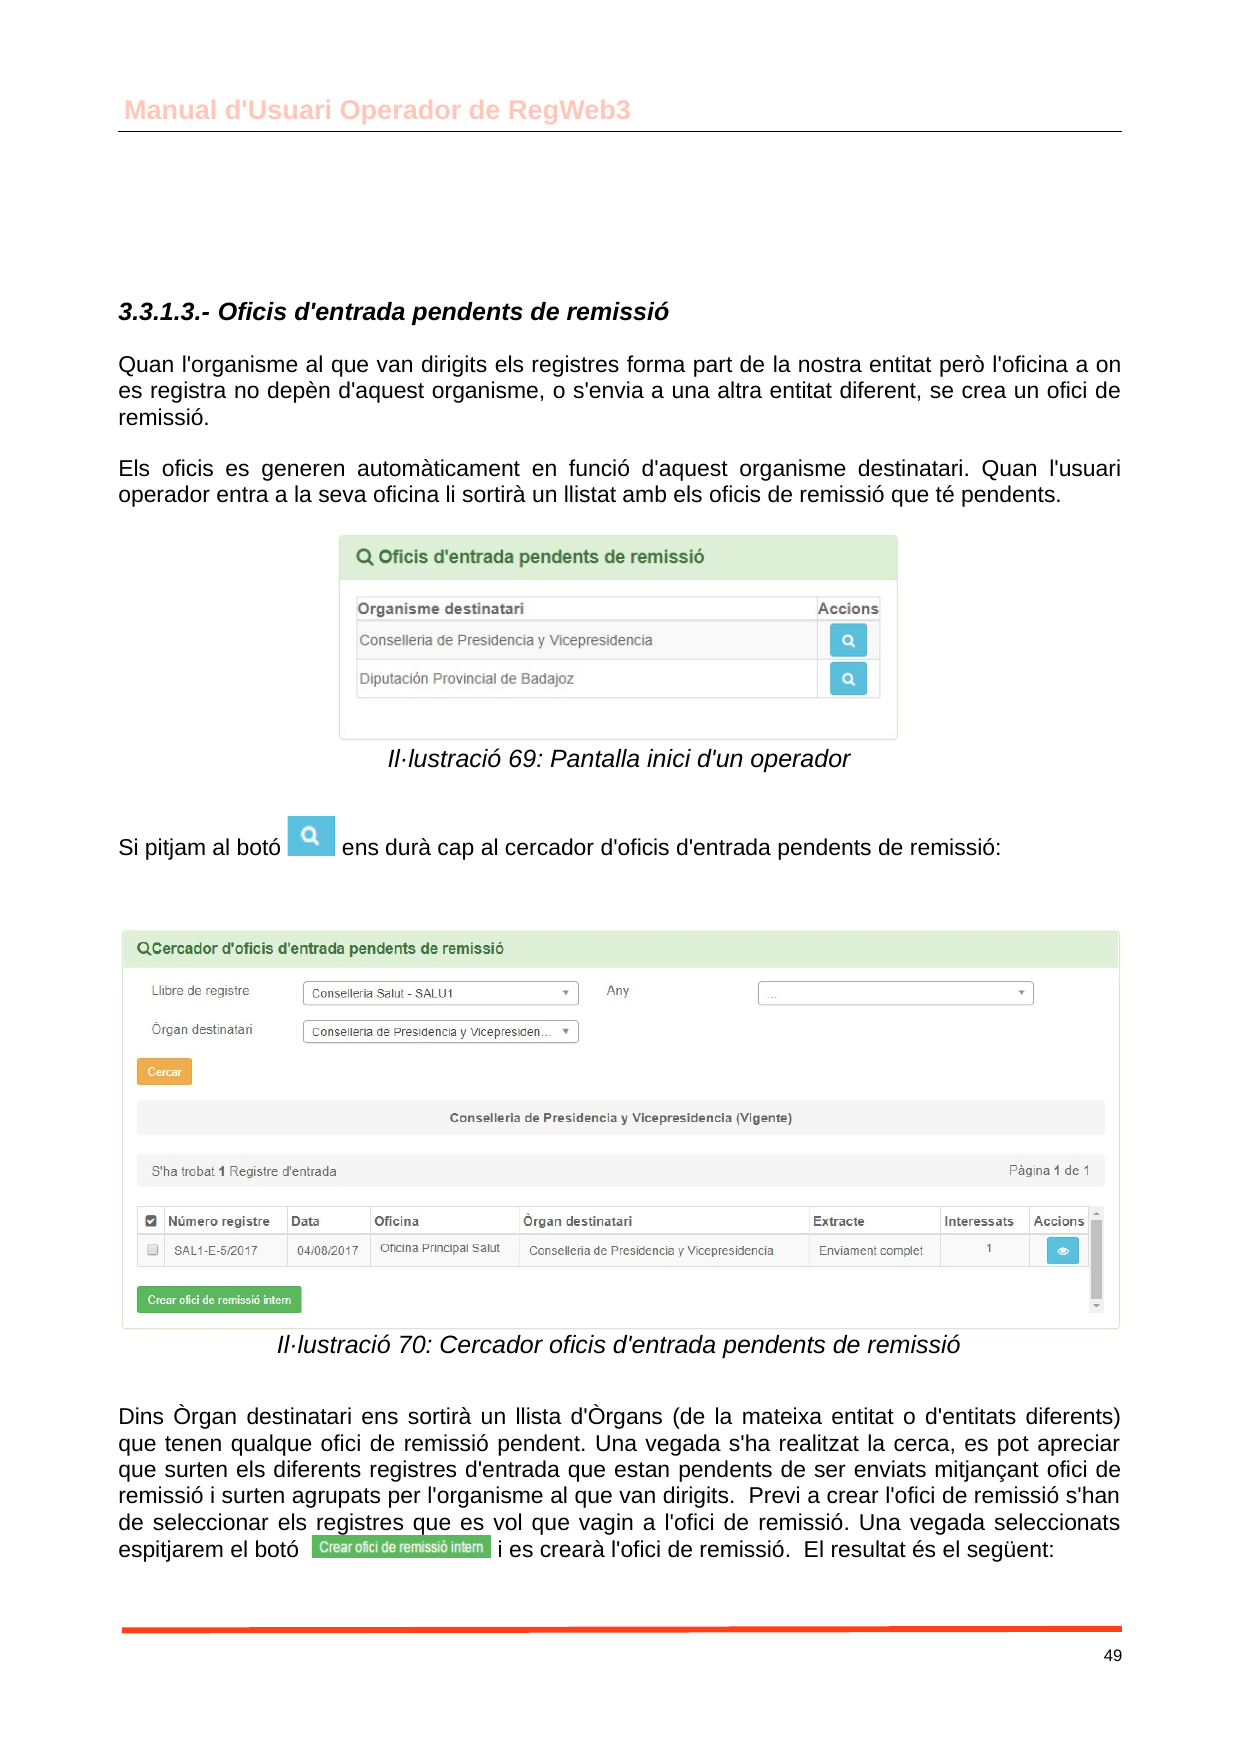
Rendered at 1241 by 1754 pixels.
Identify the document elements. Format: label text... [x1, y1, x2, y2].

text Els oficis es generen automàticament en funció d'aquest organisme destinatari. Quan l'usuari operador entra a la seva oficina li sortirà un llistat amb els oficis de remissió que té pendents. [118, 455, 1122, 508]
picture [338, 532, 903, 745]
subtitle Oficis d'entrada pendents de remissió [118, 297, 1122, 326]
text Si pitjam al botó ens durà cap al cercador d'oficis d'entrada pendents de remissió: [118, 817, 1122, 860]
text Il·lustració 70: Cercador oficis d'entrada pendents de remissió [118, 1331, 1122, 1359]
text Quan l'organisme al que van dirigits els registres forma part de la nostra entitat però l'oficina a on es registra no depèn d'aquest organisme, o s'envia a una altra entitat diferent, se crea un ofici de remissió. [118, 351, 1122, 430]
picture [118, 924, 1123, 1331]
text Il·lustració 69: Pantalla inici d'un operador [118, 745, 1122, 773]
text Dins Òrgan destinatari ens sortirà un llista d'Òrgans (de la mateixa entitat o d'entitats diferents) que tenen qualque ofici de remissió pendent. Una vegada s'ha realitzat la cerca, es pot apreciar que surten els diferents registres d'entrada que estan pendents de ser enviats mitjançant ofici de remissió i surten agrupats per l'organisme al que van dirigits. Previ a crear l'ofici de remissió s'han de seleccionar els registres que es vol que vagin a l'ofici de remissió. Una vegada seleccionats espitjarem el botó i es crearà l'ofici de remissió. El resultat és el següent: [118, 1403, 1122, 1563]
